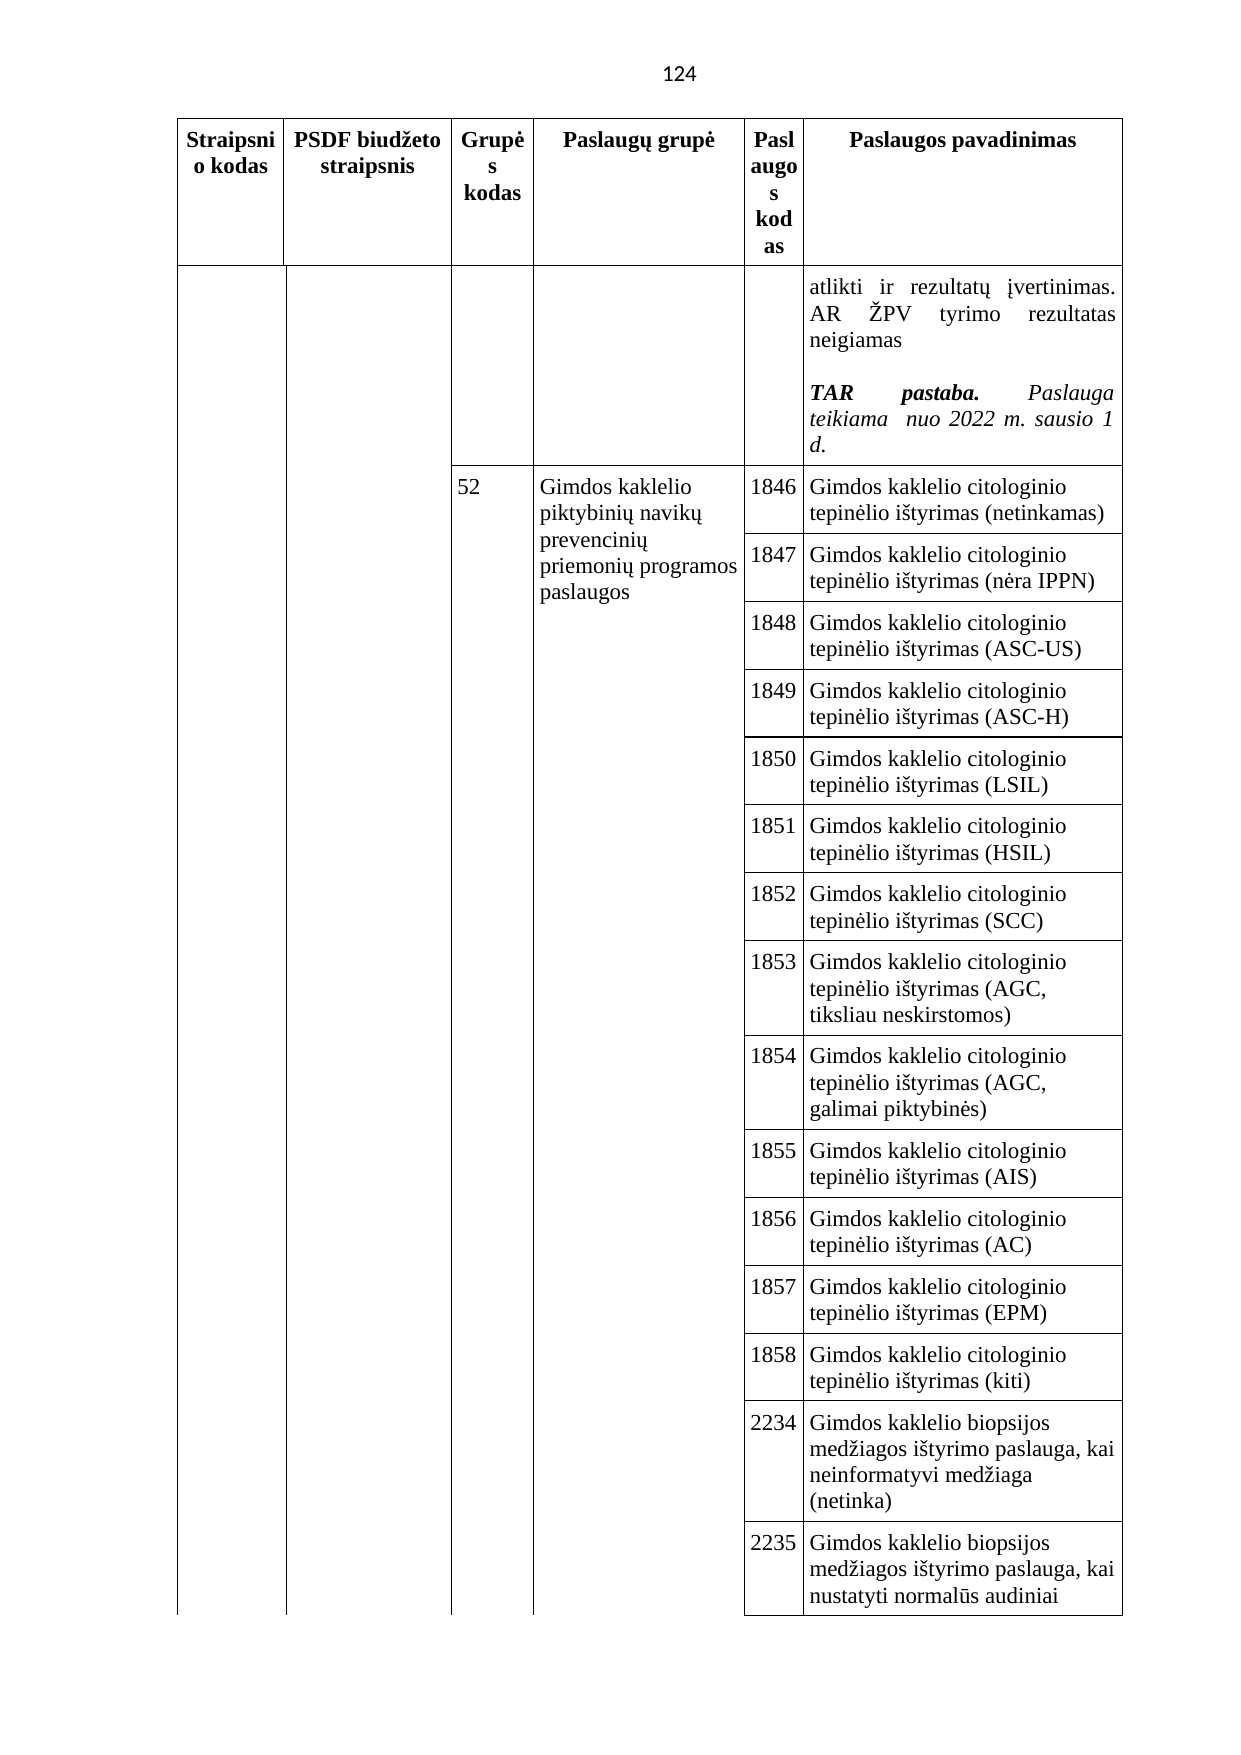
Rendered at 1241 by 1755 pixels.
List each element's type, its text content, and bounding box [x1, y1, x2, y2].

table_header Paslaugos pavadinimas [804, 119, 1122, 265]
table_cell 1849 [745, 670, 803, 736]
table_cell [287, 266, 451, 465]
table_cell [452, 1035, 533, 1129]
table_cell 2235 [745, 1522, 803, 1615]
table_cell [178, 601, 286, 668]
table_cell [287, 533, 451, 601]
table_cell [287, 872, 451, 940]
table_cell Gimdos kaklelio piktybinių navikų prevencinių priemonių programos paslaugos [534, 466, 744, 668]
table_cell [534, 872, 744, 940]
table_cell [452, 601, 533, 668]
table_cell [534, 940, 744, 1034]
table_cell [534, 804, 744, 872]
table_header Straipsnio kodas [178, 119, 283, 265]
table_cell [287, 1129, 451, 1197]
table_header Paslaugos kodas [745, 119, 803, 265]
table_cell [534, 1035, 744, 1129]
table_cell Gimdos kaklelio citologinio tepinėlio ištyrimas (AIS) [804, 1130, 1122, 1197]
table_cell 2234 [745, 1401, 803, 1521]
table_cell [452, 669, 533, 736]
table_cell [178, 1400, 286, 1521]
table_cell 1856 [745, 1198, 803, 1264]
table_cell Gimdos kaklelio citologinio tepinėlio ištyrimas (SCC) [804, 873, 1122, 940]
table_cell [452, 1333, 533, 1400]
table_cell [534, 266, 744, 465]
table_cell [178, 669, 286, 736]
table_cell [452, 1400, 533, 1521]
table_cell 1854 [745, 1036, 803, 1129]
table_cell Gimdos kaklelio biopsijos medžiagos ištyrimo paslauga, kai neinformatyvi medžiaga (netinka) [804, 1401, 1122, 1521]
table_cell [178, 1129, 286, 1197]
table_cell [287, 601, 451, 668]
table_cell 1853 [745, 941, 803, 1034]
table_cell Gimdos kaklelio biopsijos medžiagos ištyrimo paslauga, kai nustatyti normalūs audiniai [804, 1522, 1122, 1615]
table_cell [287, 1035, 451, 1129]
table_cell Gimdos kaklelio citologinio tepinėlio ištyrimas (AGC, galimai piktybinės) [804, 1036, 1122, 1129]
table_cell [452, 1197, 533, 1264]
table_cell [452, 872, 533, 940]
table_cell Gimdos kaklelio citologinio tepinėlio ištyrimas (LSIL) [804, 738, 1122, 804]
table_cell 1857 [745, 1266, 803, 1332]
table_cell Gimdos kaklelio citologinio tepinėlio ištyrimas (AC) [804, 1198, 1122, 1264]
table_cell [287, 1197, 451, 1264]
table_cell [178, 266, 286, 465]
table_cell [178, 804, 286, 872]
table_cell [178, 533, 286, 601]
table_cell [452, 736, 533, 804]
table_cell 1855 [745, 1130, 803, 1197]
table_cell [452, 804, 533, 872]
table_cell [534, 669, 744, 736]
table_cell [534, 736, 744, 804]
table_cell [287, 1265, 451, 1332]
table_cell [287, 1333, 451, 1400]
table_cell [178, 1197, 286, 1264]
table_cell [452, 533, 533, 601]
table_cell 1852 [745, 873, 803, 940]
table_cell [534, 1400, 744, 1521]
table_cell [287, 465, 451, 533]
table_cell 52 [452, 466, 533, 533]
table_cell [178, 940, 286, 1034]
table_cell [534, 1333, 744, 1400]
table_cell [452, 940, 533, 1034]
table_cell [287, 669, 451, 736]
table_cell Gimdos kaklelio citologinio tepinėlio ištyrimas (nėra IPPN) [804, 534, 1122, 601]
table_cell [287, 1521, 451, 1615]
table_cell Gimdos kaklelio citologinio tepinėlio ištyrimas (ASC-H) [804, 670, 1122, 736]
table_cell Gimdos kaklelio citologinio tepinėlio ištyrimas (ASC-US) [804, 602, 1122, 668]
table_header Grupės kodas [452, 119, 533, 265]
table_cell 1846 [745, 466, 803, 533]
table_cell [452, 266, 533, 465]
table_cell [452, 1521, 533, 1615]
table_cell [452, 1265, 533, 1332]
table_cell [534, 1129, 744, 1197]
table_cell 1848 [745, 602, 803, 668]
table_cell [287, 804, 451, 872]
table_cell [178, 872, 286, 940]
table_cell Gimdos kaklelio citologinio tepinėlio ištyrimas (EPM) [804, 1266, 1122, 1332]
table_header Paslaugų grupė [534, 119, 744, 265]
table_cell Gimdos kaklelio citologinio tepinėlio ištyrimas (HSIL) [804, 805, 1122, 872]
table_cell [287, 1400, 451, 1521]
table_cell 1847 [745, 534, 803, 601]
table_header PSDF biudžeto straipsnis [284, 119, 451, 265]
table_cell [178, 736, 286, 804]
table_cell atlikti ir rezultatų įvertinimas. AR ŽPV tyrimo rezultatas neigiamas TAR pastaba. Paslauga teikiama nuo 2022 m. sausio 1 d. [804, 266, 1122, 465]
table_cell [452, 1129, 533, 1197]
table_cell Gimdos kaklelio citologinio tepinėlio ištyrimas (netinkamas) [804, 466, 1122, 533]
table_cell [178, 465, 286, 533]
table_cell [287, 940, 451, 1034]
table_cell [178, 1521, 286, 1615]
table_cell Gimdos kaklelio citologinio tepinėlio ištyrimas (AGC, tiksliau neskirstomos) [804, 941, 1122, 1034]
table_cell [534, 1265, 744, 1332]
table_cell [534, 1197, 744, 1264]
table_cell [178, 1333, 286, 1400]
table_cell 1850 [745, 738, 803, 804]
table_cell [178, 1265, 286, 1332]
table_cell 1851 [745, 805, 803, 872]
table_cell [534, 1521, 744, 1615]
table_cell [178, 1035, 286, 1129]
table_cell Gimdos kaklelio citologinio tepinėlio ištyrimas (kiti) [804, 1334, 1122, 1400]
table_cell [287, 736, 451, 804]
table_cell 1858 [745, 1334, 803, 1400]
table_cell [745, 266, 803, 465]
